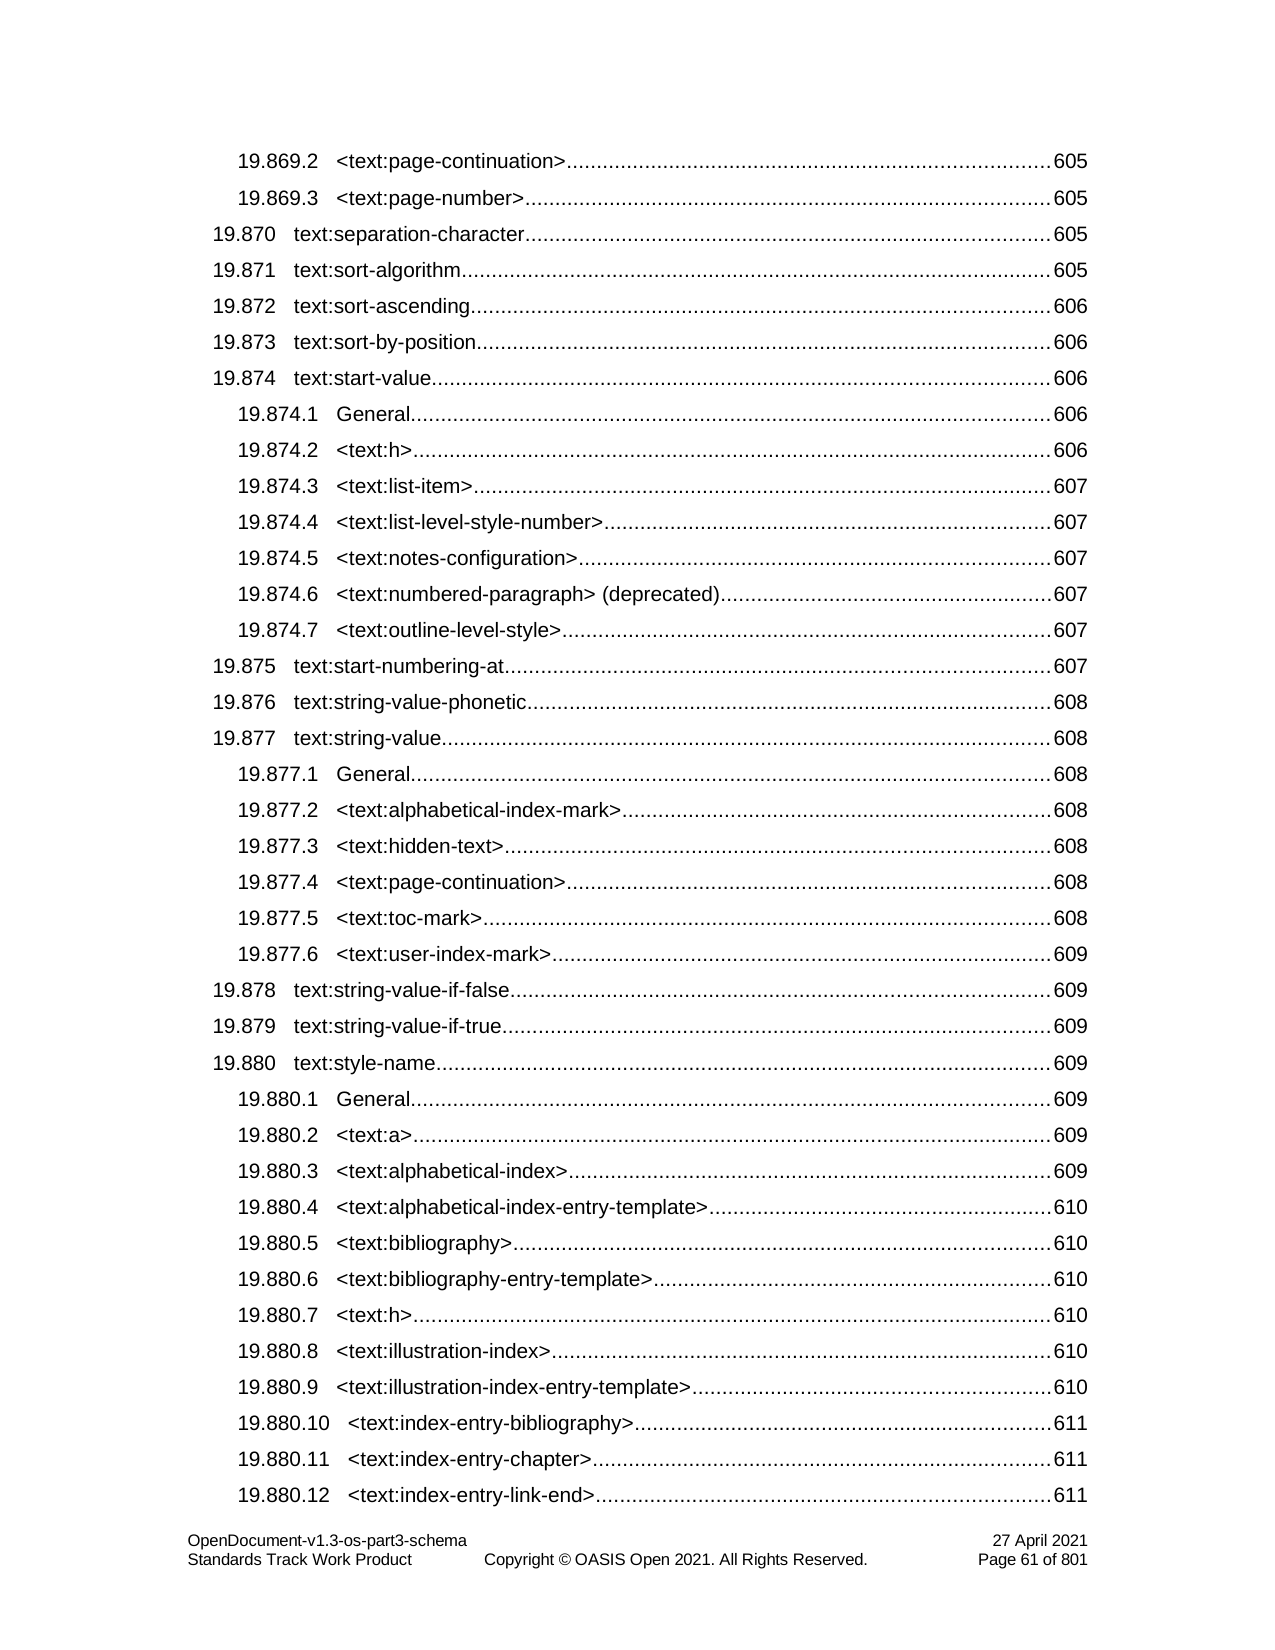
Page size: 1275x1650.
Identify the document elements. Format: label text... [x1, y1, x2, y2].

text 19.880.4 <text:alphabetical-index-entry-template> 610 [237, 1195, 1088, 1219]
text 19.872 text:sort-ascending 606 [212, 294, 1088, 318]
text 19.874.7 <text:outline-level-style> 607 [237, 618, 1088, 642]
text 19.869.3 <text:page-number> 605 [237, 186, 1088, 209]
text 19.877.5 <text:toc-mark> 608 [237, 907, 1088, 930]
text 19.875 text:start-numbering-at 607 [212, 654, 1088, 678]
text 19.874.1 General 606 [237, 402, 1088, 426]
text 19.874.5 <text:notes-configuration> 607 [237, 546, 1088, 570]
text 19.880.5 <text:bibliography> 610 [237, 1231, 1088, 1255]
text 19.877.2 <text:alphabetical-index-mark> 608 [237, 799, 1088, 822]
text 19.877 text:string-value 608 [212, 727, 1088, 750]
text 19.880.2 <text:a> 609 [237, 1123, 1088, 1147]
text 19.877.3 <text:hidden-text> 608 [237, 835, 1088, 858]
text 19.880.1 General 609 [237, 1087, 1088, 1111]
text 19.879 text:string-value-if-true 609 [212, 1015, 1088, 1038]
text 19.880.11 <text:index-entry-chapter> 611 [237, 1447, 1088, 1471]
text 19.880 text:style-name 609 [212, 1051, 1088, 1074]
text 19.880.6 <text:bibliography-entry-template> 610 [237, 1267, 1088, 1291]
text 19.874.4 <text:list-level-style-number> 607 [237, 510, 1088, 534]
text 19.877.4 <text:page-continuation> 608 [237, 871, 1088, 894]
text 19.880.3 <text:alphabetical-index> 609 [237, 1159, 1088, 1183]
text 19.874.3 <text:list-item> 607 [237, 474, 1088, 498]
text 19.870 text:separation-character 605 [212, 222, 1088, 246]
text 19.880.8 <text:illustration-index> 610 [237, 1339, 1088, 1363]
text 19.880.10 <text:index-entry-bibliography> 611 [237, 1411, 1088, 1435]
text 19.880.7 <text:h> 610 [237, 1303, 1088, 1327]
text 19.876 text:string-value-phonetic 608 [212, 691, 1088, 714]
text 19.871 text:sort-algorithm 605 [212, 258, 1088, 282]
text 19.874 text:start-value 606 [212, 366, 1088, 390]
text 19.880.12 <text:index-entry-link-end> 611 [237, 1483, 1088, 1507]
text 19.877.6 <text:user-index-mark> 609 [237, 943, 1088, 966]
text 19.873 text:sort-by-position 606 [212, 330, 1088, 354]
text 19.878 text:string-value-if-false 609 [212, 979, 1088, 1002]
text 19.869.2 <text:page-continuation> 605 [237, 150, 1088, 173]
text 19.874.6 <text:numbered-paragraph> (deprecated) 607 [237, 582, 1088, 606]
text 19.877.1 General 608 [237, 763, 1088, 786]
text 19.880.9 <text:illustration-index-entry-template> 610 [237, 1375, 1088, 1399]
text 19.874.2 <text:h> 606 [237, 438, 1088, 462]
